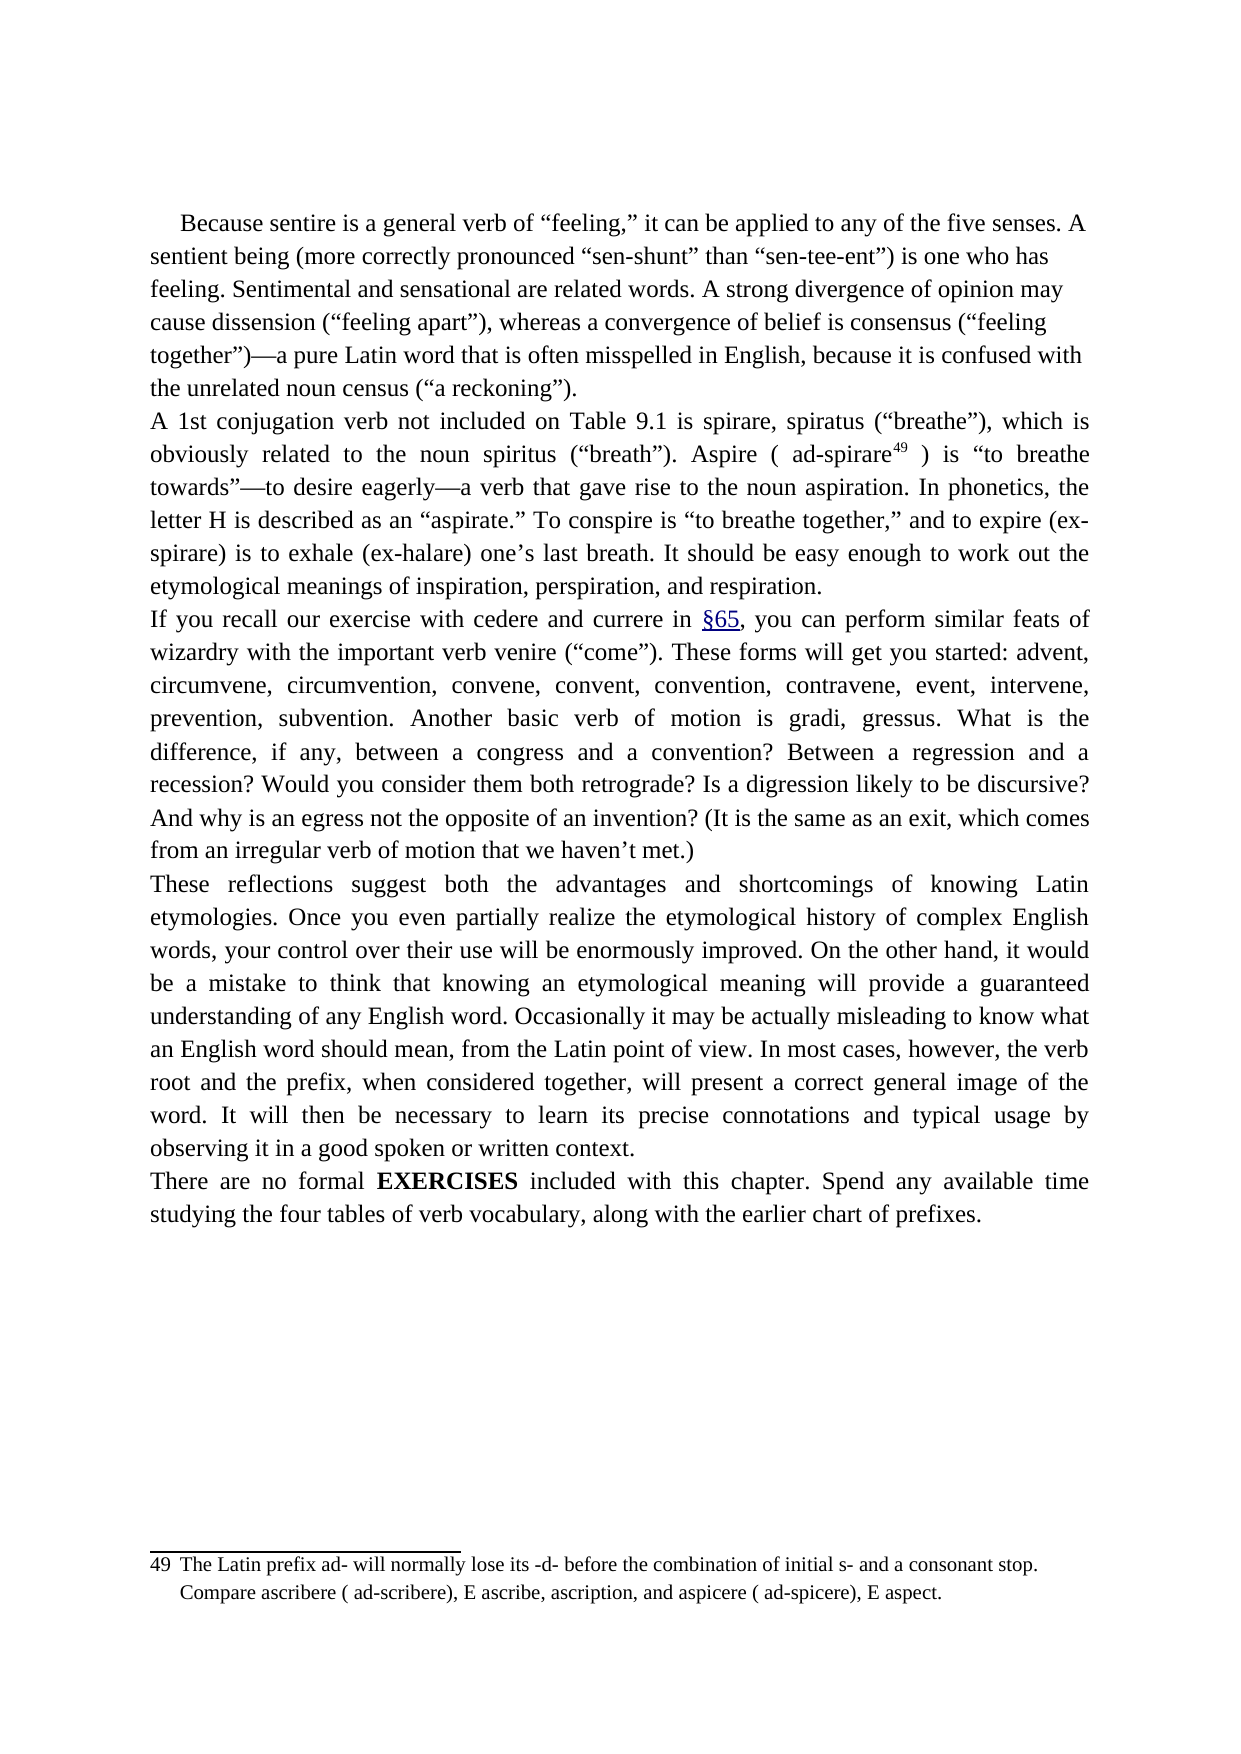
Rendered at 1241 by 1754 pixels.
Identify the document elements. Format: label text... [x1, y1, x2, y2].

text These reflections suggest both the advantages and shortcomings of knowing Latin etymologies. Once you even partially realize the etymological history of complex English words, your control over their use will be enormously improved. On the other hand, it would be a mistake to think that knowing an etymological meaning will provide a guaranteed understanding of any English word. Occasionally it may be actually misleading to know what an English word should mean, from the Latin point of view. In most cases, however, the verb root and the prefix, when considered together, will present a correct general image of the word. It will then be necessary to learn its precise connotations and typical usage by observing it in a good spoken or written context. [150, 869, 1090, 1162]
text Because sentire is a general verb of “feeling,” it can be applied to any of the five senses. A sentient being (more correctly pronounced “sen-shunt” than “sen-tee-ent”) is one who has feeling. Sentimental and sensational are related words. A strong divergence of opinion may cause dissension (“feeling apart”), whereas a convergence of belief is consensus (“feeling together”)—a pure Latin word that is often misspelled in English, because it is confused with the unrelated noun census (“a reckoning”). [150, 208, 1090, 402]
text The Latin prefix ad- will normally lose its -d- before the combination of initial s- and a consonant stop. Compare ascribere ( ad-scribere), E ascribe, ascription, and aspicere ( ad-spicere), E aspect. [150, 1552, 1090, 1604]
text If you recall our exercise with cedere and currere in §65, you can perform similar feats of wizardry with the important verb venire (“come”). These forms will get you started: advent, circumvene, circumvention, convene, convent, convention, contravene, event, intervene, prevention, subvention. Another basic verb of motion is gradi, gressus. What is the difference, if any, between a congress and a convention? Between a regression and a recession? Would you consider them both retrograde? Is a digression likely to be discursive? And why is an egress not the opposite of an invention? (It is the same as an exit, which comes from an irregular verb of motion that we haven’t met.) [150, 604, 1090, 864]
text There are no formal EXERCISES included with this chapter. Spend any available time studying the four tables of verb vocabulary, along with the earlier chart of prefixes. [150, 1166, 1090, 1228]
text A 1st conjugation verb not included on Table 9.1 is spirare, spiratus (“breathe”), which is obviously related to the noun spiritus (“breath”). Aspire ( ad-spirare ) is “to breathe towards”—to desire eagerly—a verb that gave rise to the noun aspiration. In phonetics, the letter H is described as an “aspirate.” To conspire is “to breathe together,” and to expire (ex-spirare) is to exhale (ex-halare) one’s last breath. It should be easy enough to work out the etymological meanings of inspiration, perspiration, and respiration. [150, 406, 1090, 600]
